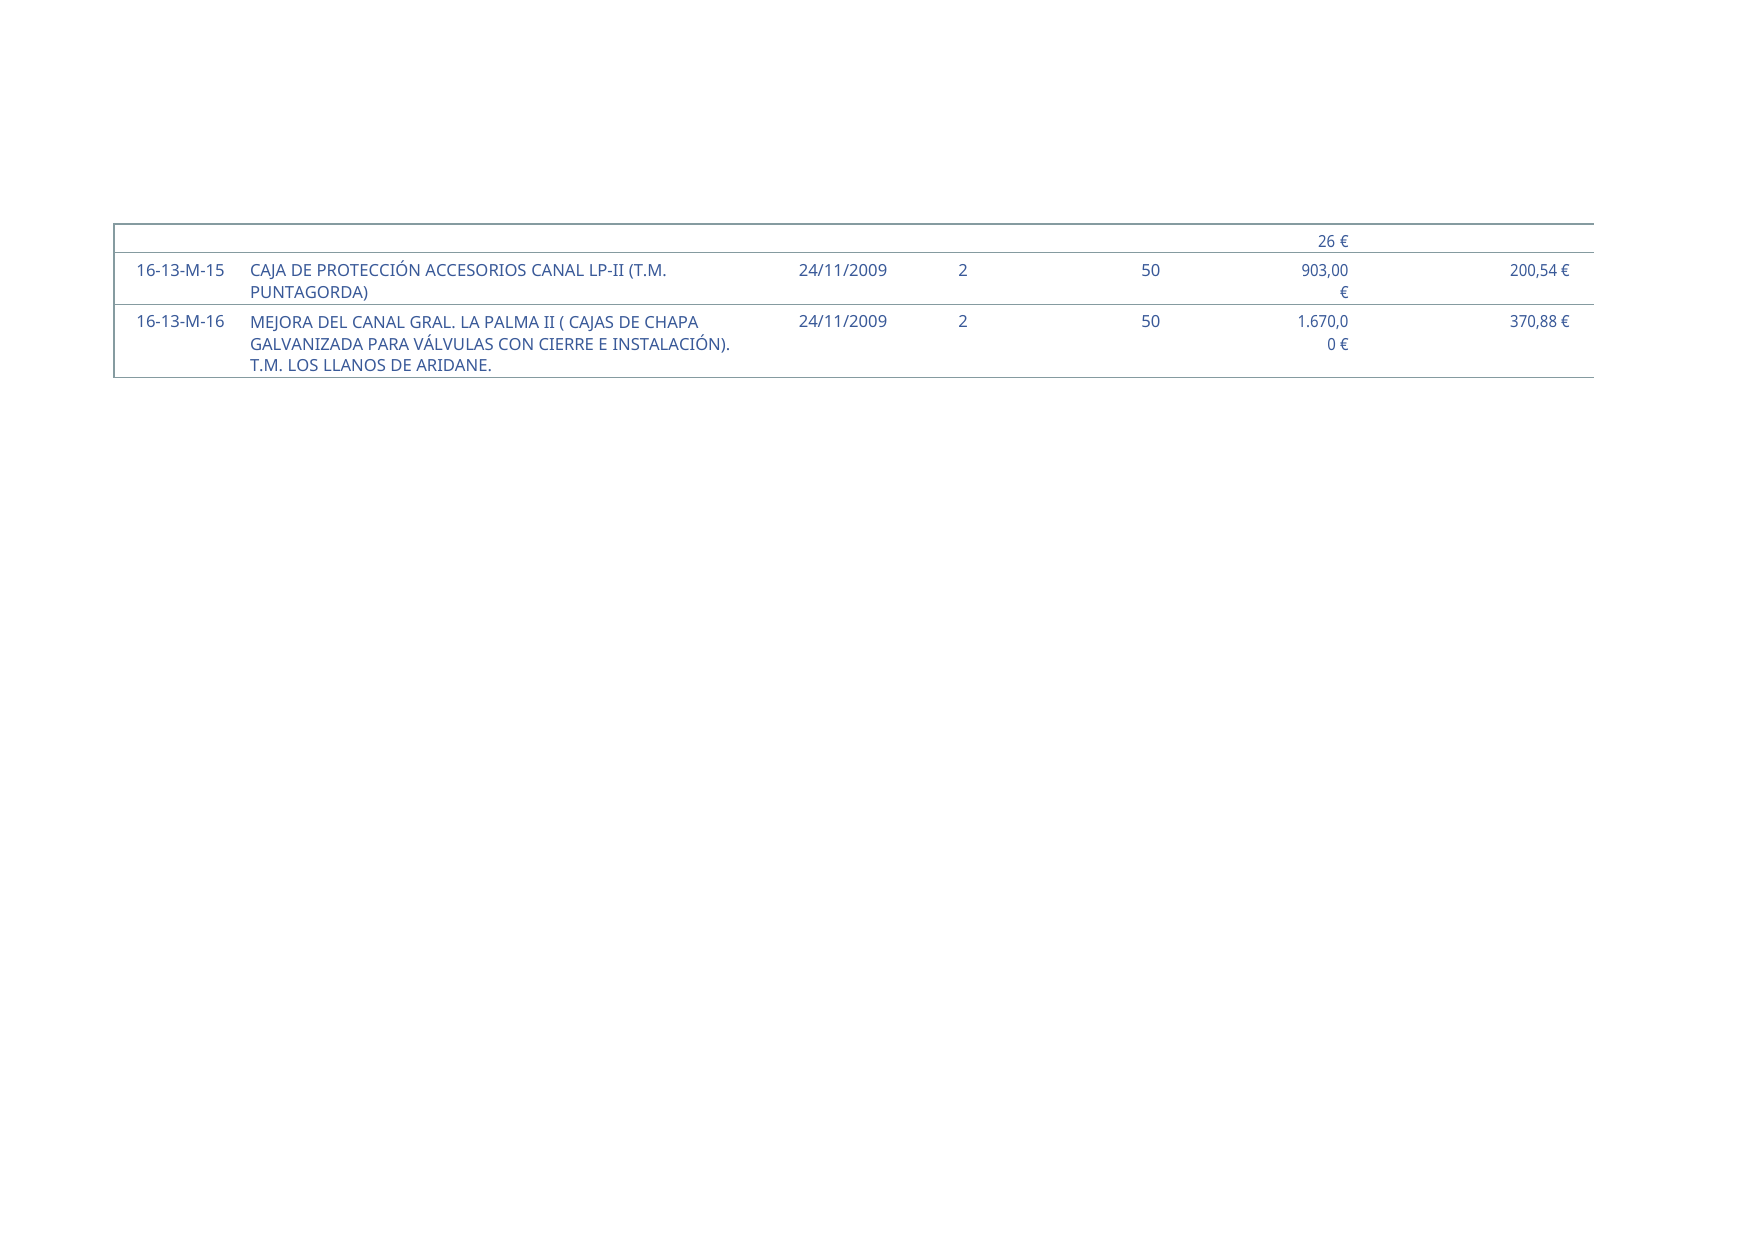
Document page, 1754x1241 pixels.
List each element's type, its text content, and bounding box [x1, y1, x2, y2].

table_cell 370,88 € [1409, 305, 1594, 377]
table_cell [748, 225, 938, 252]
table_cell MEJORA DEL CANAL GRAL. LA PALMA II ( CAJAS DE CHAPA GALVANIZADA PARA VÁLVULAS CON CIERRE E INSTALACIÓN). T.M. LOS LLANOS DE ARIDANE. [239, 305, 748, 377]
table_cell 16-13-M-15 [115, 253, 238, 303]
table_cell 200,54 € [1409, 253, 1594, 303]
table_cell 24/11/2009 [748, 305, 938, 377]
table_cell 50 [1039, 305, 1295, 377]
table_cell [1409, 225, 1594, 252]
table_cell 2 [939, 253, 1039, 303]
table_cell CAJA DE PROTECCIÓN ACCESORIOS CANAL LP-II (T.M. PUNTAGORDA) [239, 253, 748, 303]
table_cell 16-13-M-16 [115, 305, 238, 377]
table_cell [1039, 225, 1295, 252]
table_cell 26 € [1295, 225, 1408, 252]
table_cell 2 [939, 305, 1039, 377]
table_cell 24/11/2009 [748, 253, 938, 303]
table_cell [939, 225, 1039, 252]
table_cell 903,00 € [1295, 253, 1408, 303]
table_cell [239, 225, 748, 252]
table_cell 50 [1039, 253, 1295, 303]
table_cell [115, 225, 238, 252]
table_cell 1.670,00 € [1295, 305, 1408, 377]
